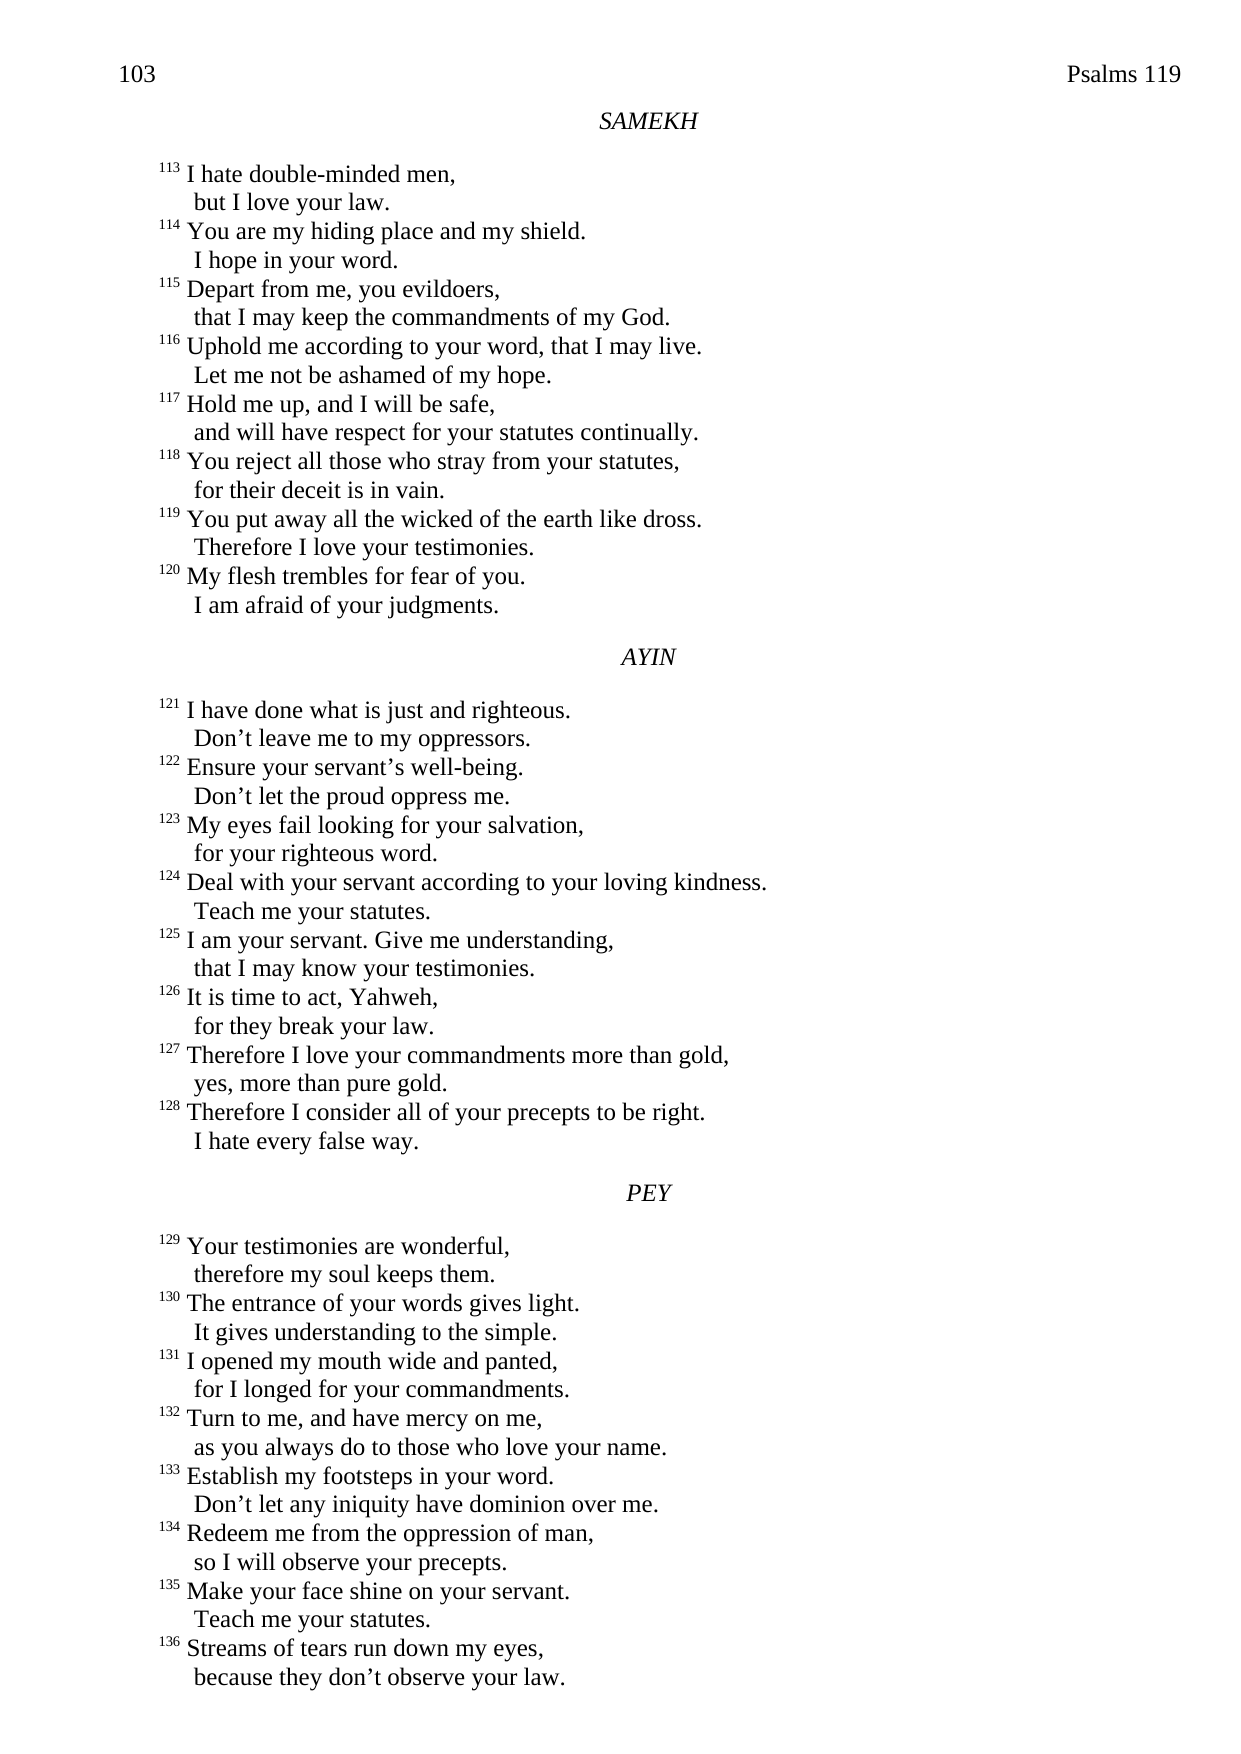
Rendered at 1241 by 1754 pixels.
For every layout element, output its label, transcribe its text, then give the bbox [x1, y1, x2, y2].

text 132 Turn to me, and have mercy on me, [158, 1403, 1181, 1432]
text 117 Hold me up, and I will be safe, [158, 389, 1181, 417]
text 136 Streams of tears run down my eyes, [158, 1633, 1181, 1662]
text 123 My eyes fail looking for your salvation, [158, 810, 1181, 838]
text 113 I hate double-minded men, [158, 159, 1181, 187]
text I hate every false way. [194, 1126, 1181, 1155]
text 126 It is time to act, Yahweh, [158, 982, 1181, 1011]
text 135 Make your face shine on your servant. [158, 1576, 1181, 1604]
text Therefore I love your testimonies. [194, 532, 1181, 561]
text Don’t leave me to my oppressors. [194, 723, 1181, 752]
text 124 Deal with your servant according to your loving kindness. [158, 867, 1181, 896]
text 134 Redeem me from the oppression of man, [158, 1518, 1181, 1547]
text 130 The entrance of your words gives light. [158, 1288, 1181, 1317]
text I am afraid of your judgments. [194, 590, 1181, 619]
text It gives understanding to the simple. [194, 1317, 1181, 1346]
text Teach me your statutes. [194, 1604, 1181, 1633]
text for I longed for your commandments. [194, 1374, 1181, 1403]
text and will have respect for your statutes continually. [194, 417, 1181, 446]
text AYIN [118, 642, 1181, 671]
text but I love your law. [194, 187, 1181, 216]
text for they break your law. [194, 1011, 1181, 1040]
text Let me not be ashamed of my hope. [194, 360, 1181, 389]
text 122 Ensure your servant’s well-being. [158, 752, 1181, 781]
text for their deceit is in vain. [194, 475, 1181, 504]
text because they don’t observe your law. [194, 1662, 1181, 1691]
text therefore my soul keeps them. [194, 1259, 1181, 1288]
text 125 I am your servant. Give me understanding, [158, 925, 1181, 953]
text as you always do to those who love your name. [194, 1432, 1181, 1461]
text 129 Your testimonies are wonderful, [158, 1231, 1181, 1259]
text that I may know your testimonies. [194, 953, 1181, 982]
text Don’t let the proud oppress me. [194, 781, 1181, 810]
text 121 I have done what is just and righteous. [158, 695, 1181, 723]
text 128 Therefore I consider all of your precepts to be right. [158, 1097, 1181, 1126]
text for your righteous word. [194, 838, 1181, 867]
text PEY [118, 1178, 1181, 1207]
text Teach me your statutes. [194, 896, 1181, 925]
text 127 Therefore I love your commandments more than gold, [158, 1040, 1181, 1068]
text 119 You put away all the wicked of the earth like dross. [158, 504, 1181, 532]
text 116 Uphold me according to your word, that I may live. [158, 331, 1181, 360]
text 120 My flesh trembles for fear of you. [158, 561, 1181, 590]
text 118 You reject all those who stray from your statutes, [158, 446, 1181, 475]
text Don’t let any iniquity have dominion over me. [194, 1489, 1181, 1518]
text SAMEKH [118, 106, 1181, 135]
text 131 I opened my mouth wide and panted, [158, 1346, 1181, 1374]
text so I will observe your precepts. [194, 1547, 1181, 1576]
text 115 Depart from me, you evildoers, [158, 274, 1181, 302]
text that I may keep the commandments of my God. [194, 302, 1181, 331]
text 133 Establish my footsteps in your word. [158, 1461, 1181, 1489]
text 114 You are my hiding place and my shield. [158, 216, 1181, 245]
text yes, more than pure gold. [194, 1068, 1181, 1097]
text I hope in your word. [194, 245, 1181, 274]
